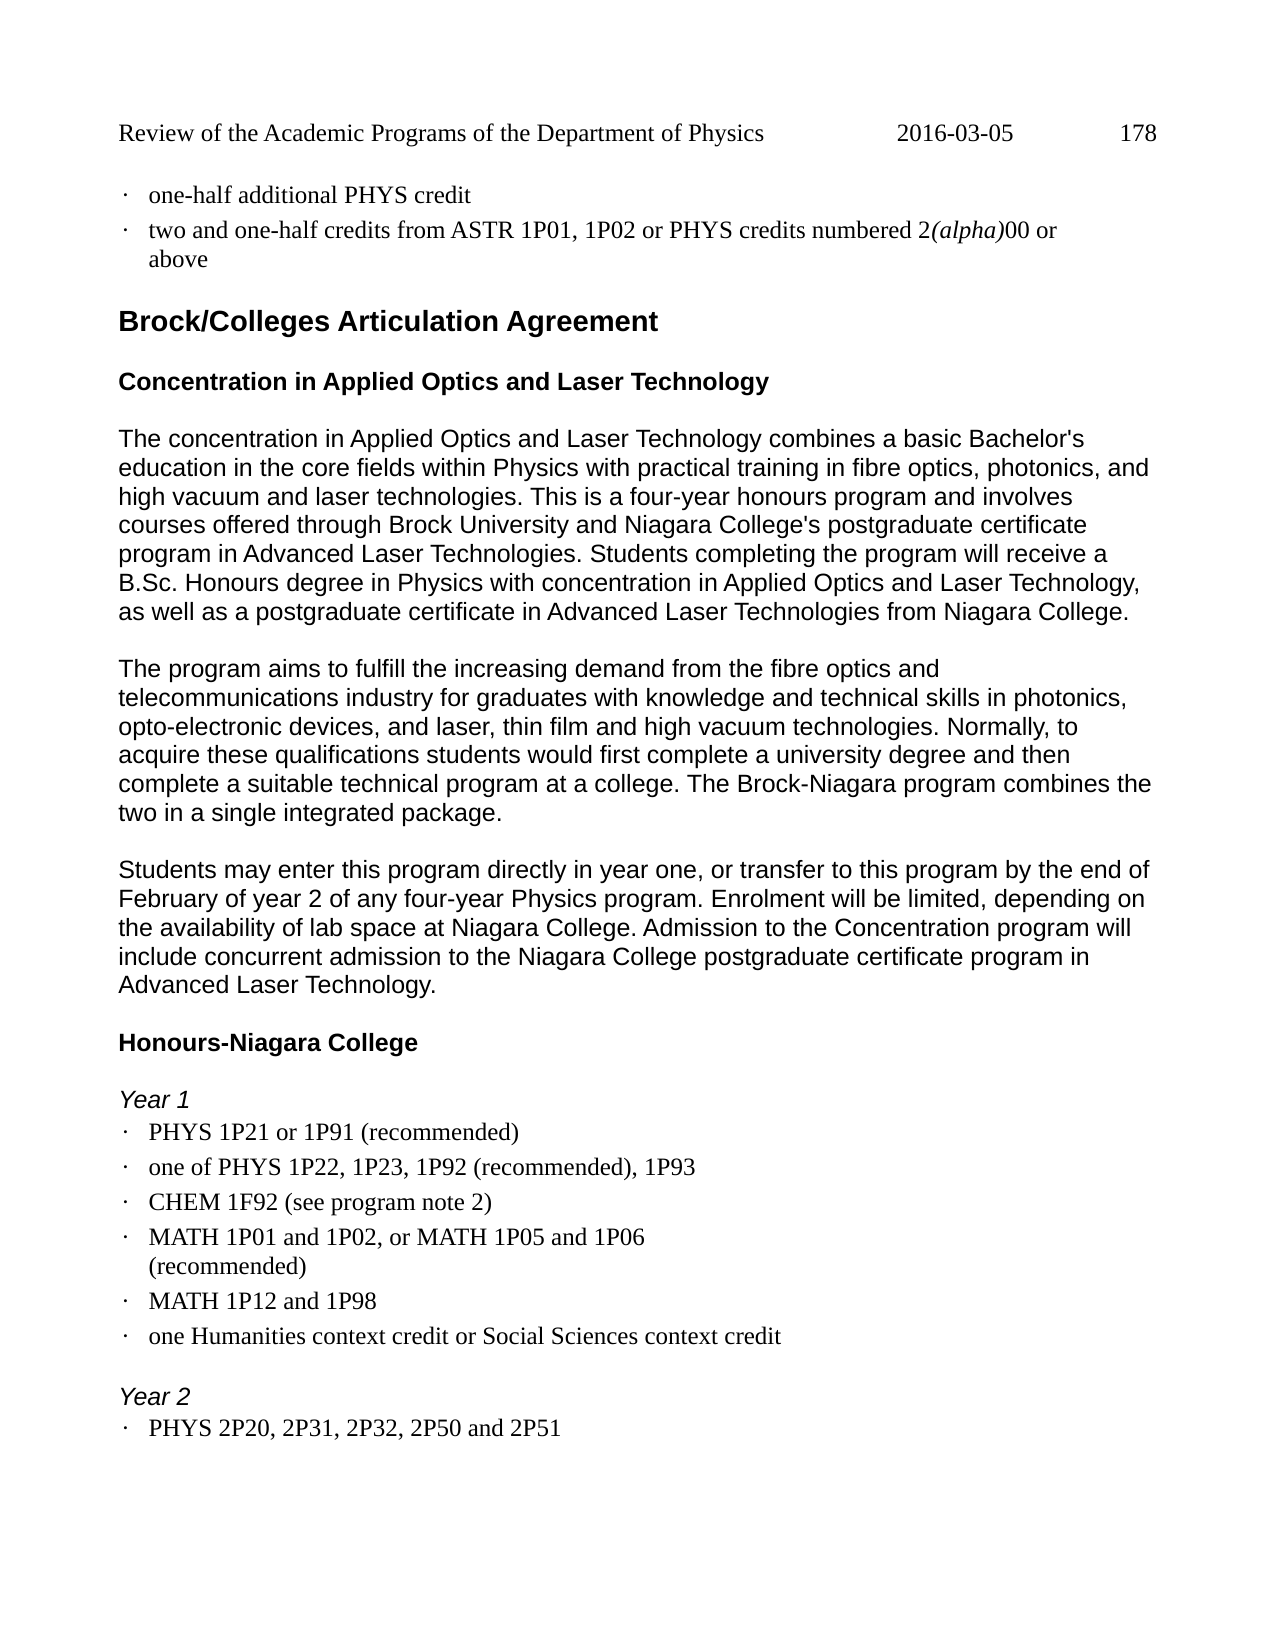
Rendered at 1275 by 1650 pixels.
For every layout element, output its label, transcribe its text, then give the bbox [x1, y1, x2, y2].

table_cell two and one-half credits from ASTR 1P01, 1P02 or PHYS credits numbered 2(alpha)00 or above [145, 212, 1120, 276]
table_cell one of PHYS 1P22, 1P23, 1P92 (recommended), 1P93 [145, 1149, 811, 1184]
table_header PHYS 2P20, 2P31, 2P32, 2P50 and 2P51 [145, 1410, 962, 1445]
table_header · [118, 1114, 145, 1149]
table_cell MATH 1P12 and 1P98 [145, 1283, 811, 1318]
table_cell · [118, 177, 145, 212]
text Brock/Colleges Articulation Agreement Concentration in Applied Optics and Laser Technology The concentration in Applied Optics and Laser Technology combines a basic Bachelor's education in the core fields within Physics with practical training in fibre optics, photonics, and high vacuum and laser technologies. This is a four-year honours program and involves courses offered through Brock University and Niagara College's postgraduate certificate program in Advanced Laser Technologies. Students completing the program will receive a B.Sc. Honours degree in Physics with concentration in Applied Optics and Laser Technology, as well as a postgraduate certificate in Advanced Laser Technologies from Niagara College. The program aims to fulfill the increasing demand from the fibre optics and telecommunications industry for graduates with knowledge and technical skills in photonics, opto-electronic devices, and laser, thin film and high vacuum technologies. Normally, to acquire these qualifications students would first complete a university degree and then complete a suitable technical program at a college. The Brock-Niagara program combines the two in a single integrated package. Students may enter this program directly in year one, or transfer to this program by the end of February of year 2 of any four-year Physics program. Enrolment will be limited, depending on the availability of lab space at Niagara College. Admission to the Concentration program will include concurrent admission to the Niagara College postgraduate certificate program in Advanced Laser Technology. Honours-Niagara College Year 1 [118, 276, 1157, 1114]
table_cell one-half additional PHYS credit [145, 177, 1120, 212]
table_cell · [118, 212, 145, 276]
table_cell · [118, 1219, 145, 1283]
text Year 2 [118, 1353, 1157, 1410]
table_cell · [118, 1184, 145, 1219]
table_cell one Humanities context credit or Social Sciences context credit [145, 1318, 811, 1353]
table_header · [118, 1410, 145, 1445]
table_cell · [118, 1283, 145, 1318]
table_cell · [118, 1318, 145, 1353]
table_header PHYS 1P21 or 1P91 (recommended) [145, 1114, 811, 1149]
table_cell MATH 1P01 and 1P02, or MATH 1P05 and 1P06 (recommended) [145, 1219, 811, 1283]
table_cell · [118, 1149, 145, 1184]
table_cell CHEM 1F92 (see program note 2) [145, 1184, 811, 1219]
